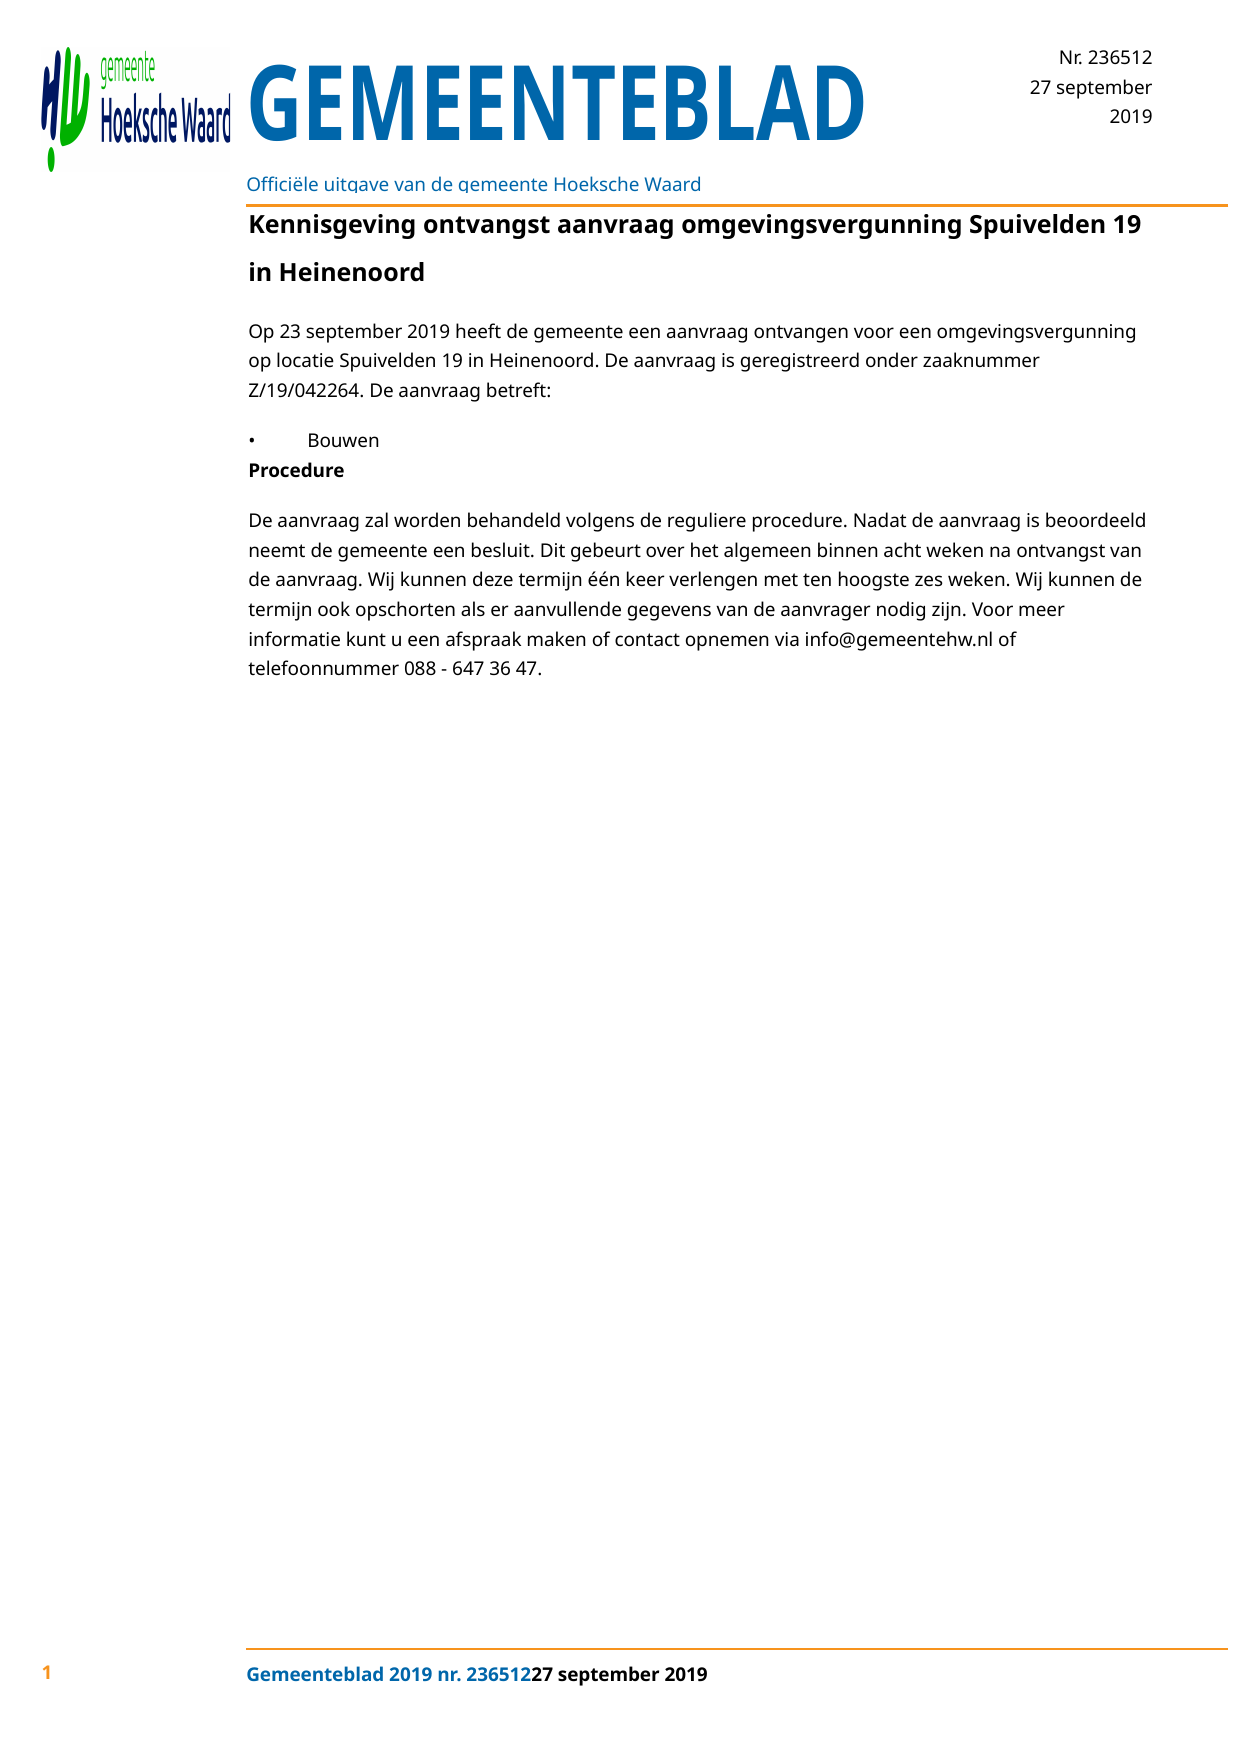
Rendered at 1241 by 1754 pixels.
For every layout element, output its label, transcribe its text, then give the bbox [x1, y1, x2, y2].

text Op 23 september 2019 heeft de gemeente een aanvraag ontvangen voor een omgevingsvergunning op locatie Spuivelden 19 in Heinenoord. De aanvraag is geregistreerd onder zaaknummer Z/19/042264. De aanvraag betreft: [248, 318, 1152, 403]
text Kennisgeving ontvangst aanvraag omgevingsvergunning Spuivelden 19 in Heinenoord [248, 207, 1152, 288]
text De aanvraag zal worden behandeld volgens de reguliere procedure. Nadat de aanvraag is beoordeeld neemt de gemeente een besluit. Dit gebeurt over het algemeen binnen acht weken na ontvangst van de aanvraag. Wij kunnen deze termijn één keer verlengen met ten hoogste zes weken. Wij kunnen de termijn ook opschorten als er aanvullende gegevens van de aanvrager nodig zijn. Voor meer informatie kunt u een afspraak maken of contact opnemen via info@gemeentehw.nl of telefoonnummer 088 - 647 36 47. [248, 507, 1152, 681]
picture [41, 47, 231, 172]
list Bouwen [248, 427, 1152, 453]
text Procedure [248, 457, 1152, 483]
